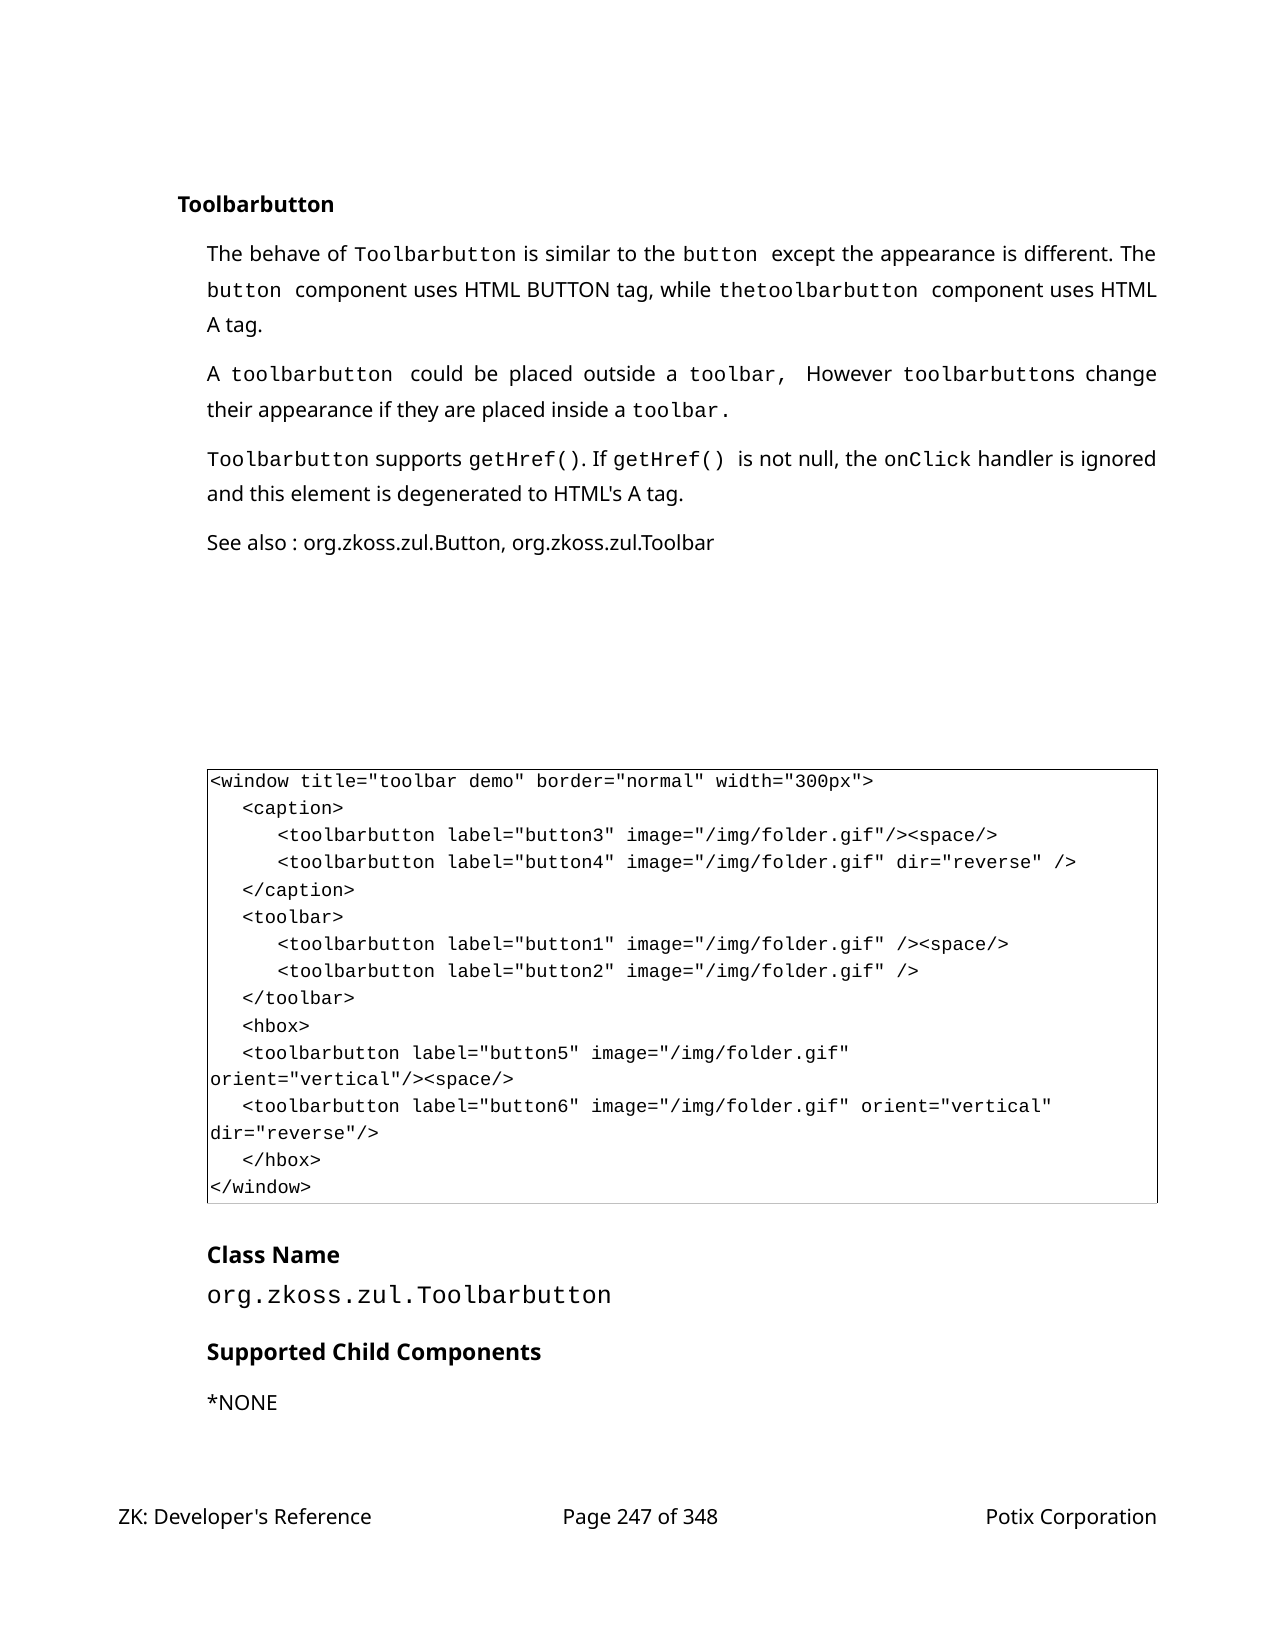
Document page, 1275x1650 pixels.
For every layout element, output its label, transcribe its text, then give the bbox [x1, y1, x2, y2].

text Toolbarbutton supports getHref(). If getHref() is not null, the onClick handler is ignored and this element is degenerated to HTML's A tag. [207, 444, 1157, 508]
text <toolbarbutton label="button2" image="/img/folder.gif" /> [208, 959, 1157, 983]
text </hbox> [208, 1148, 1157, 1172]
text <toolbar> [208, 905, 1157, 929]
text <toolbarbutton label="button6" image="/img/folder.gif" orient="vertical" dir="reverse"/> [208, 1094, 1157, 1145]
subtitle Toolbarbutton [177, 189, 1157, 219]
text See also : org.zkoss.zul.Button, org.zkoss.zul.Toolbar [207, 528, 1157, 557]
text The behave of Toolbarbutton is similar to the button except the appearance is different. The button component uses HTML BUTTON tag, while thetoolbarbutton component uses HTML A tag. [207, 239, 1157, 339]
text *NONE [207, 1388, 1157, 1416]
text <toolbarbutton label="button4" image="/img/folder.gif" dir="reverse" /> [208, 850, 1157, 874]
text <toolbarbutton label="button1" image="/img/folder.gif" /><space/> [208, 932, 1157, 956]
text org.zkoss.zul.Toolbarbutton [207, 1283, 1157, 1311]
text </window> [208, 1175, 1157, 1203]
text <caption> [208, 796, 1157, 820]
text A toolbarbutton could be placed outside a toolbar, However toolbarbuttons change their appearance if they are placed inside a toolbar. [207, 359, 1157, 423]
subtitle Supported Child Components [207, 1336, 1157, 1367]
text <toolbarbutton label="button3" image="/img/folder.gif"/><space/> [208, 823, 1157, 847]
text <hbox> [208, 1013, 1157, 1038]
subtitle Class Name [207, 1239, 1157, 1271]
text </caption> [208, 877, 1157, 902]
text <toolbarbutton label="button5" image="/img/folder.gif" orient="vertical"/><space/> [208, 1041, 1157, 1091]
text </toolbar> [208, 986, 1157, 1011]
text <window title="toolbar demo" border="normal" width="300px"> [208, 770, 1157, 793]
